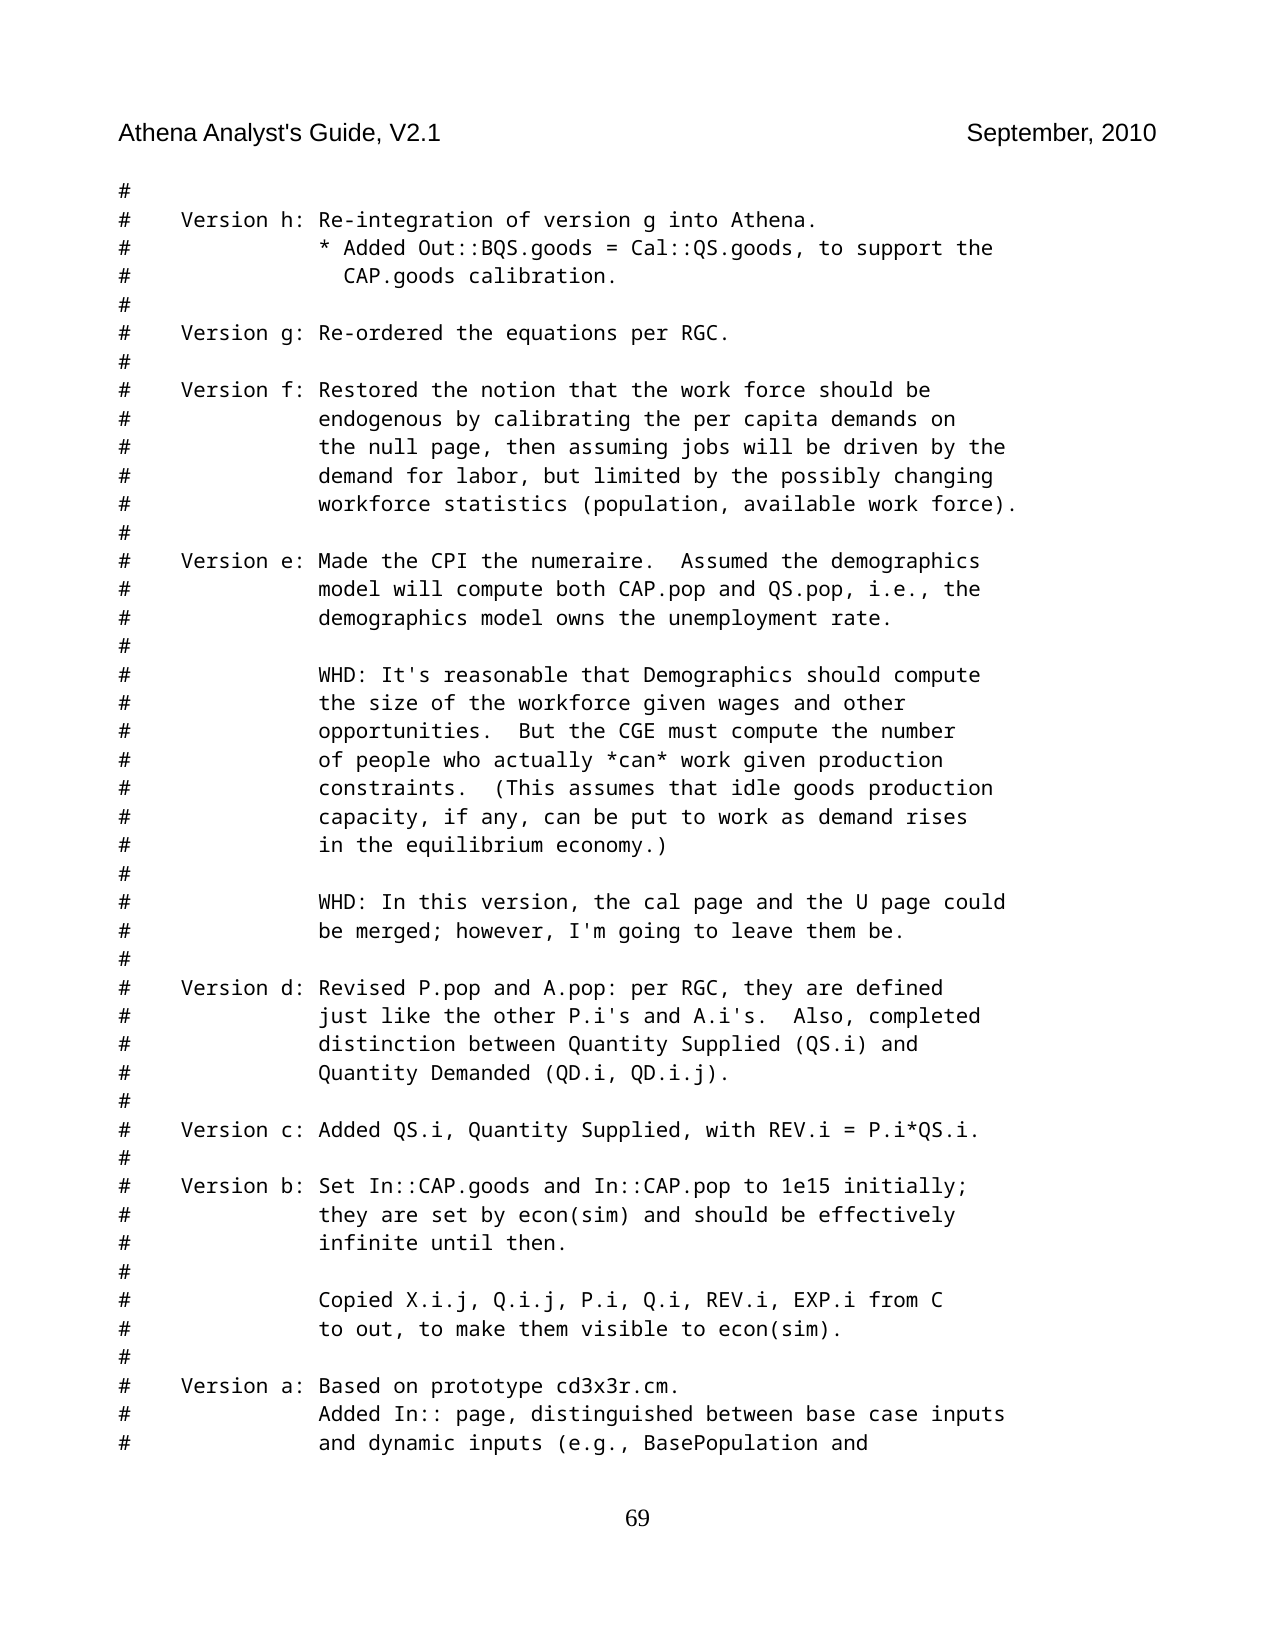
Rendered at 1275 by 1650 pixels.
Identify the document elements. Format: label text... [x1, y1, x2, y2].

text # [118, 518, 1157, 546]
text # infinite until then. [118, 1228, 1157, 1257]
text # they are set by econ(sim) and should be effectively [118, 1200, 1157, 1228]
text # CAP.goods calibration. [118, 262, 1157, 290]
text # Version a: Based on prototype cd3x3r.cm. [118, 1371, 1157, 1399]
text # Version e: Made the CPI the numeraire. Assumed the demographics [118, 546, 1157, 574]
text # be merged; however, I'm going to leave them be. [118, 916, 1157, 944]
text # Version g: Re-ordered the equations per RGC. [118, 318, 1157, 347]
text # Version b: Set In::CAP.goods and In::CAP.pop to 1e15 initially; [118, 1172, 1157, 1200]
text # Copied X.i.j, Q.i.j, P.i, Q.i, REV.i, EXP.i from C [118, 1285, 1157, 1314]
text # WHD: In this version, the cal page and the U page could [118, 887, 1157, 916]
text # [118, 347, 1157, 375]
text # demand for labor, but limited by the possibly changing [118, 461, 1157, 489]
text # [118, 1257, 1157, 1285]
text # * Added Out::BQS.goods = Cal::QS.goods, to support the [118, 233, 1157, 262]
text # the size of the workforce given wages and other [118, 688, 1157, 717]
text # Version d: Revised P.pop and A.pop: per RGC, they are defined [118, 973, 1157, 1001]
text # demographics model owns the unemployment rate. [118, 603, 1157, 631]
text # of people who actually *can* work given production [118, 745, 1157, 773]
text # the null page, then assuming jobs will be driven by the [118, 432, 1157, 461]
text # in the equilibrium economy.) [118, 830, 1157, 859]
text # [118, 176, 1157, 205]
text # just like the other P.i's and A.i's. Also, completed [118, 1001, 1157, 1029]
text # Quantity Demanded (QD.i, QD.i.j). [118, 1058, 1157, 1086]
text # model will compute both CAP.pop and QS.pop, i.e., the [118, 574, 1157, 603]
text # and dynamic inputs (e.g., BasePopulation and [118, 1428, 1157, 1456]
text # to out, to make them visible to econ(sim). [118, 1314, 1157, 1342]
text # [118, 290, 1157, 318]
text # [118, 944, 1157, 973]
text # [118, 1143, 1157, 1172]
text # Version f: Restored the notion that the work force should be [118, 375, 1157, 404]
text # [118, 859, 1157, 887]
text # [118, 631, 1157, 660]
text # distinction between Quantity Supplied (QS.i) and [118, 1029, 1157, 1058]
text # [118, 1342, 1157, 1371]
text # constraints. (This assumes that idle goods production [118, 773, 1157, 802]
text # workforce statistics (population, available work force). [118, 489, 1157, 518]
text # opportunities. But the CGE must compute the number [118, 717, 1157, 745]
text # Version h: Re-integration of version g into Athena. [118, 205, 1157, 233]
text # Added In:: page, distinguished between base case inputs [118, 1399, 1157, 1428]
text # [118, 1086, 1157, 1115]
text # Version c: Added QS.i, Quantity Supplied, with REV.i = P.i*QS.i. [118, 1115, 1157, 1143]
text # WHD: It's reasonable that Demographics should compute [118, 660, 1157, 688]
text # capacity, if any, can be put to work as demand rises [118, 802, 1157, 830]
text # endogenous by calibrating the per capita demands on [118, 404, 1157, 432]
